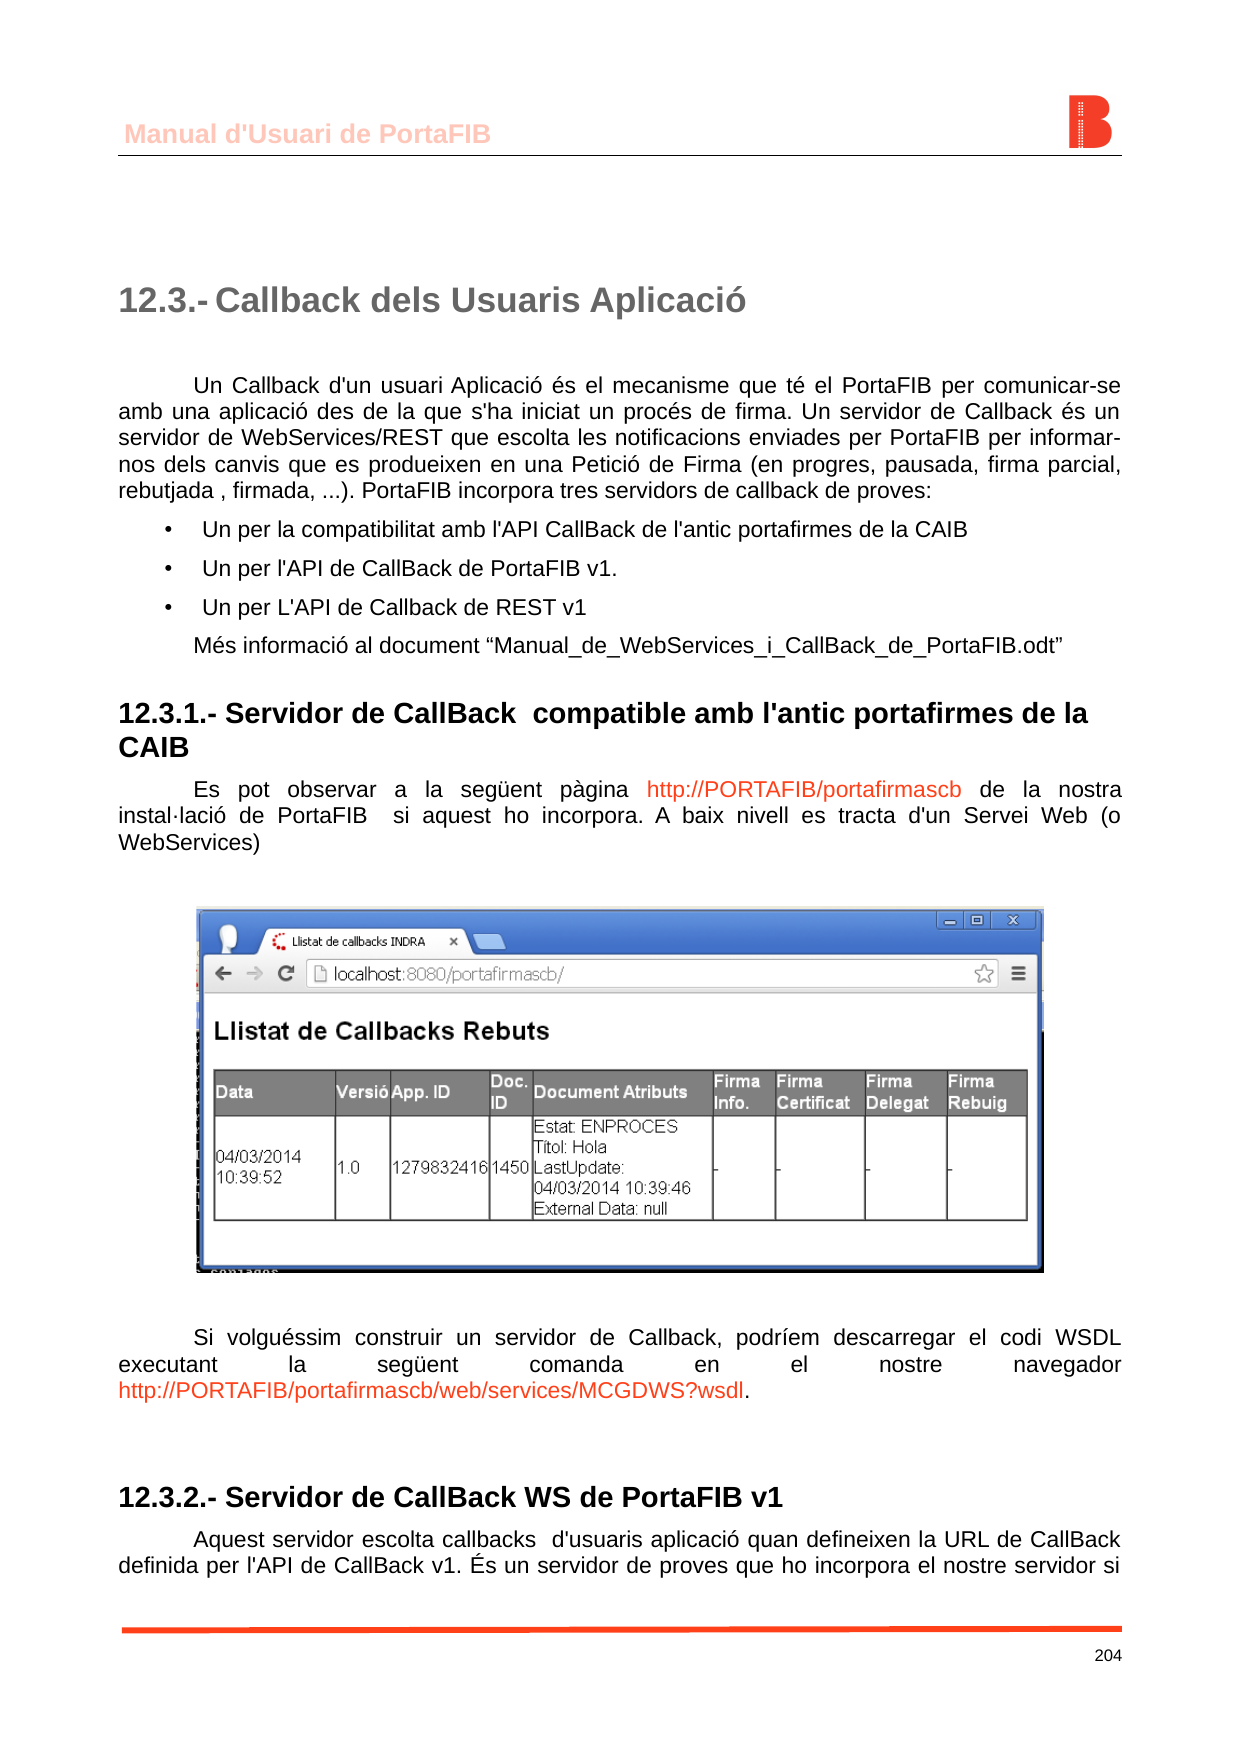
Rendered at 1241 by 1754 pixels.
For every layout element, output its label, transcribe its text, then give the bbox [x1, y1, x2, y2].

text Es pot observar a la següent pàgina http://PORTAFIB/portafirmascb de la nostra instal·lació de PortaFIB si aquest ho incorpora. A baix nivell es tracta d'un Servei Web (o WebServices) [118, 776, 1122, 855]
text Més informació al document “Manual_de_WebServices_i_CallBack_de_PortaFIB.odt” [118, 632, 1122, 659]
text Un Callback d'un usuari Aplicació és el mecanisme que té el PortaFIB per comunicar-se amb una aplicació des de la que s'ha iniciat un procés de firma. Un servidor de Callback és un servidor de WebServices/REST que escolta les notificacions enviades per PortaFIB per informar-nos dels canvis que es produeixen en una Petició de Firma (en progres, pausada, firma parcial, rebutjada , firmada, ...). PortaFIB incorpora tres servidors de callback de proves: [118, 372, 1122, 503]
text Si volguéssim construir un servidor de Callback, podríem descarregar el codi WSDL executant la següent comanda en el nostre navegador http://PORTAFIB/portafirmascb/web/services/MCGDWS?wsdl. [118, 1324, 1122, 1403]
list Un per L'API de Callback de REST v1 [164, 594, 1122, 620]
list Un per la compatibilitat amb l'API CallBack de l'antic portafirmes de la CAIB [164, 516, 1122, 542]
picture [1063, 94, 1117, 150]
subtitle Servidor de CallBack WS de PortaFIB v1 [118, 1480, 1122, 1513]
picture [196, 906, 1044, 1273]
subtitle Callback dels Usuaris Aplicació [118, 279, 1122, 320]
list Un per l'API de CallBack de PortaFIB v1. [164, 555, 1122, 581]
text Aquest servidor escolta callbacks d'usuaris aplicació quan defineixen la URL de CallBack definida per l'API de CallBack v1. És un servidor de proves que ho incorpora el nostre servidor si [118, 1526, 1122, 1578]
subtitle Servidor de CallBack compatible amb l'antic portafirmes de la CAIB [118, 696, 1122, 763]
